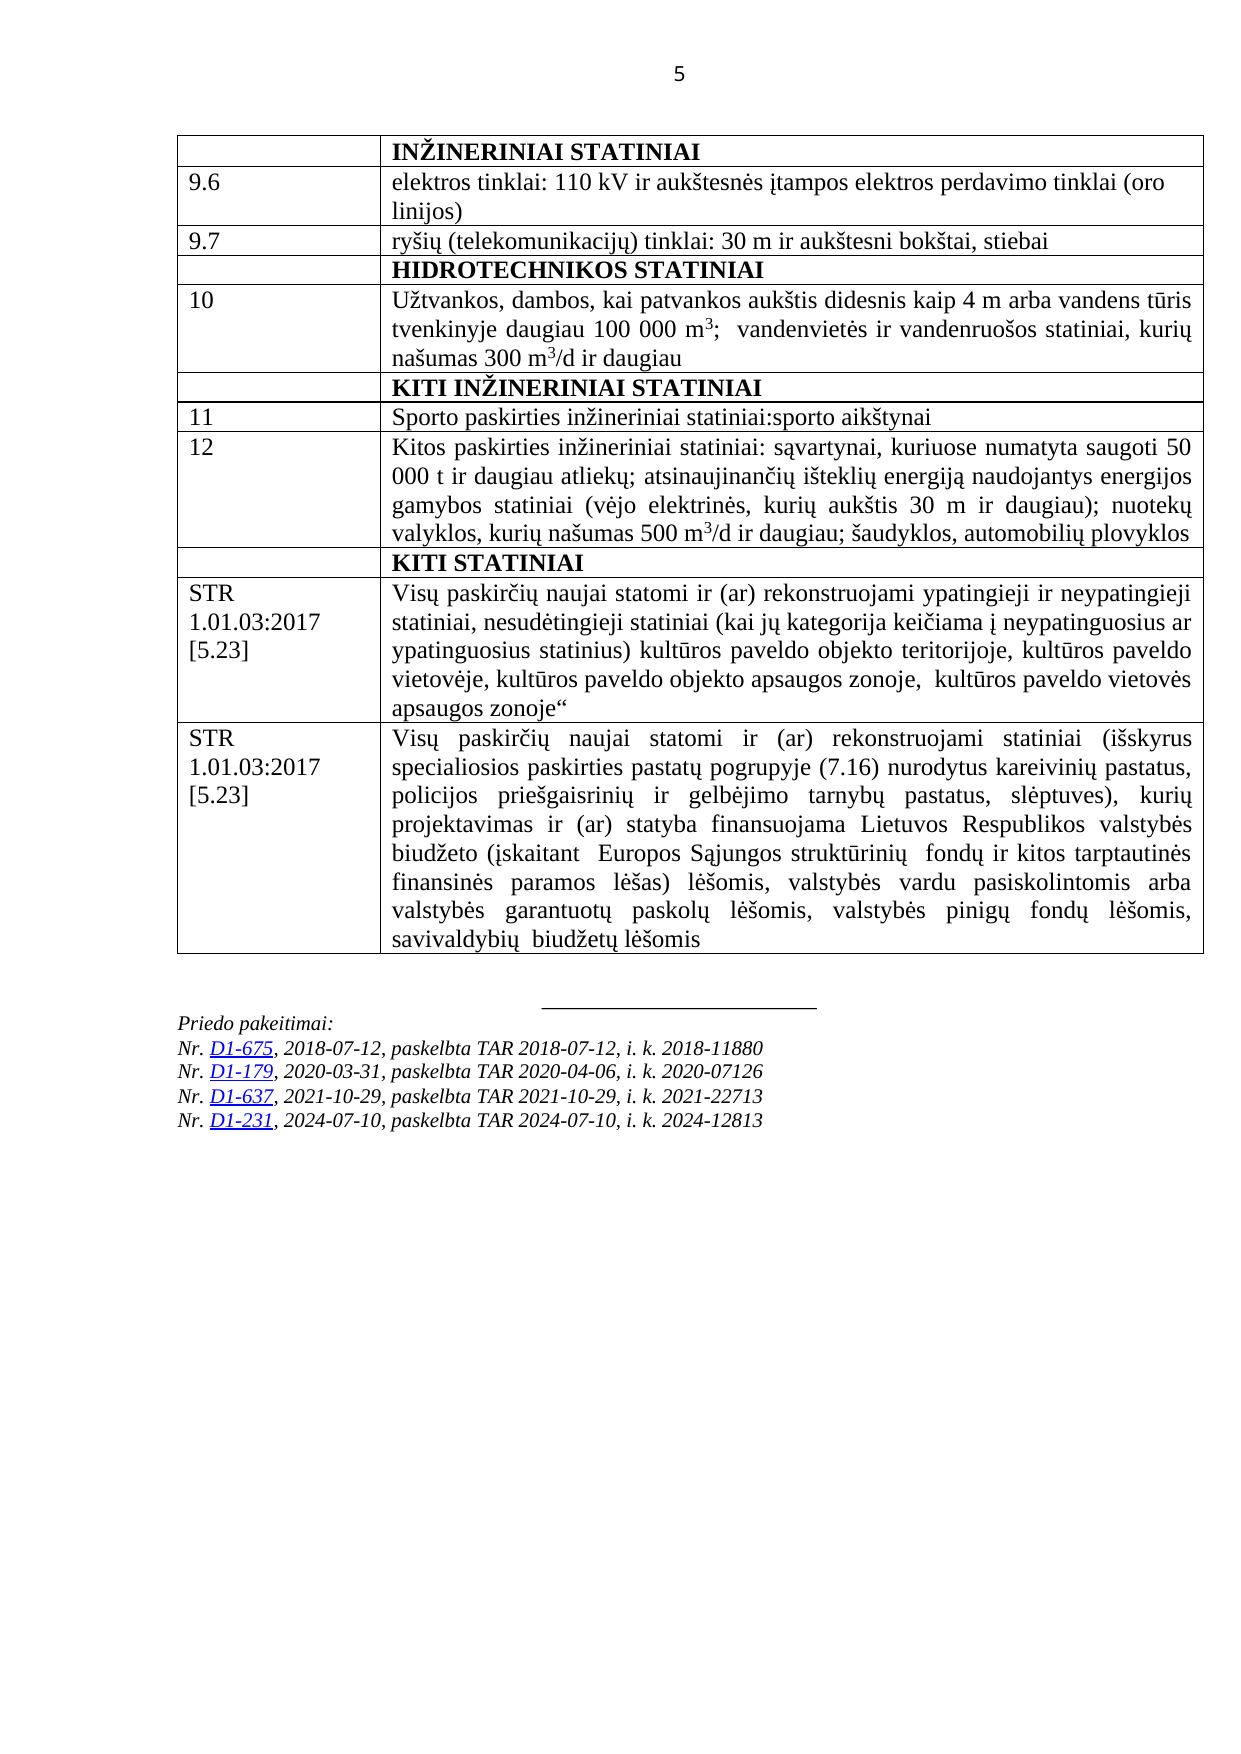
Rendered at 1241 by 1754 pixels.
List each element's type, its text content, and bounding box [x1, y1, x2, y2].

text Nr. D1-231, 2024-07-10, paskelbta TAR 2024-07-10, i. k. 2024-12813 [177, 1108, 1181, 1132]
table_cell 9.6 [178, 167, 380, 225]
table_cell Sporto paskirties inžineriniai statiniai:sporto aikštynai [381, 403, 1203, 431]
table_cell ryšių (telekomunikacijų) tinklai: 30 m ir aukštesni bokštai, stiebai [381, 226, 1203, 254]
table_cell Visų paskirčių naujai statomi ir (ar) rekonstruojami ypatingieji ir neypatingieji statiniai, nesudėtingieji statiniai (kai jų kategorija keičiama į neypatinguosius ar ypatinguosius statinius) kultūros paveldo objekto teritorijoje, kultūros paveldo vietovėje, kultūros paveldo objekto apsaugos zonoje, kultūros paveldo vietovės apsaugos zonoje“ [381, 578, 1203, 722]
text Nr. D1-179, 2020-03-31, paskelbta TAR 2020-04-06, i. k. 2020-07126 [177, 1059, 1181, 1083]
table_cell HIDROTECHNIKOS STATINIAI [381, 256, 1203, 284]
table_cell 9.7 [178, 226, 380, 254]
table_cell KITI STATINIAI [381, 548, 1203, 577]
text Priedo pakeitimai: [177, 1011, 1181, 1035]
text Nr. D1-637, 2021-10-29, paskelbta TAR 2021-10-29, i. k. 2021-22713 [177, 1083, 1181, 1108]
table_cell 11 [178, 403, 380, 431]
text ______________________ [177, 983, 1181, 1011]
table_cell [178, 373, 380, 401]
table_cell [178, 548, 380, 577]
text Nr. D1-675, 2018-07-12, paskelbta TAR 2018-07-12, i. k. 2018-11880 [177, 1035, 1181, 1059]
table_cell Kitos paskirties inžineriniai statiniai: sąvartynai, kuriuose numatyta saugoti 50 000 t ir daugiau atliekų; atsinaujinančių išteklių energiją naudojantys energijos gamybos statiniai (vėjo elektrinės, kurių aukštis 30 m ir daugiau); nuotekų valyklos, kurių našumas 500 m3/d ir daugiau; šaudyklos, automobilių plovyklos [381, 432, 1203, 547]
table_cell 12 [178, 432, 380, 547]
table_cell KITI INŽINERINIAI STATINIAI [381, 373, 1203, 401]
table_cell elektros tinklai: 110 kV ir aukštesnės įtampos elektros perdavimo tinklai (oro linijos) [381, 167, 1203, 225]
table_cell 10 [178, 285, 380, 372]
table_cell [178, 256, 380, 284]
table_cell [178, 136, 380, 166]
table_cell Užtvankos, dambos, kai patvankos aukštis didesnis kaip 4 m arba vandens tūris tvenkinyje daugiau 100 000 m3; vandenvietės ir vandenruošos statiniai, kurių našumas 300 m3/d ir daugiau [381, 285, 1203, 372]
table_cell STR 1.01.03:2017 [5.23] [178, 578, 380, 722]
table_cell Visų paskirčių naujai statomi ir (ar) rekonstruojami statiniai (išskyrus specialiosios paskirties pastatų pogrupyje (7.16) nurodytus kareivinių pastatus, policijos priešgaisrinių ir gelbėjimo tarnybų pastatus, slėptuves), kurių projektavimas ir (ar) statyba finansuojama Lietuvos Respublikos valstybės biudžeto (įskaitant Europos Sąjungos struktūrinių fondų ir kitos tarptautinės finansinės paramos lėšas) lėšomis, valstybės vardu pasiskolintomis arba valstybės garantuotų paskolų lėšomis, valstybės pinigų fondų lėšomis, savivaldybių biudžetų lėšomis [381, 723, 1203, 953]
table_cell INŽINERINIAI STATINIAI [381, 136, 1203, 166]
table_cell STR 1.01.03:2017 [5.23] [178, 723, 380, 953]
